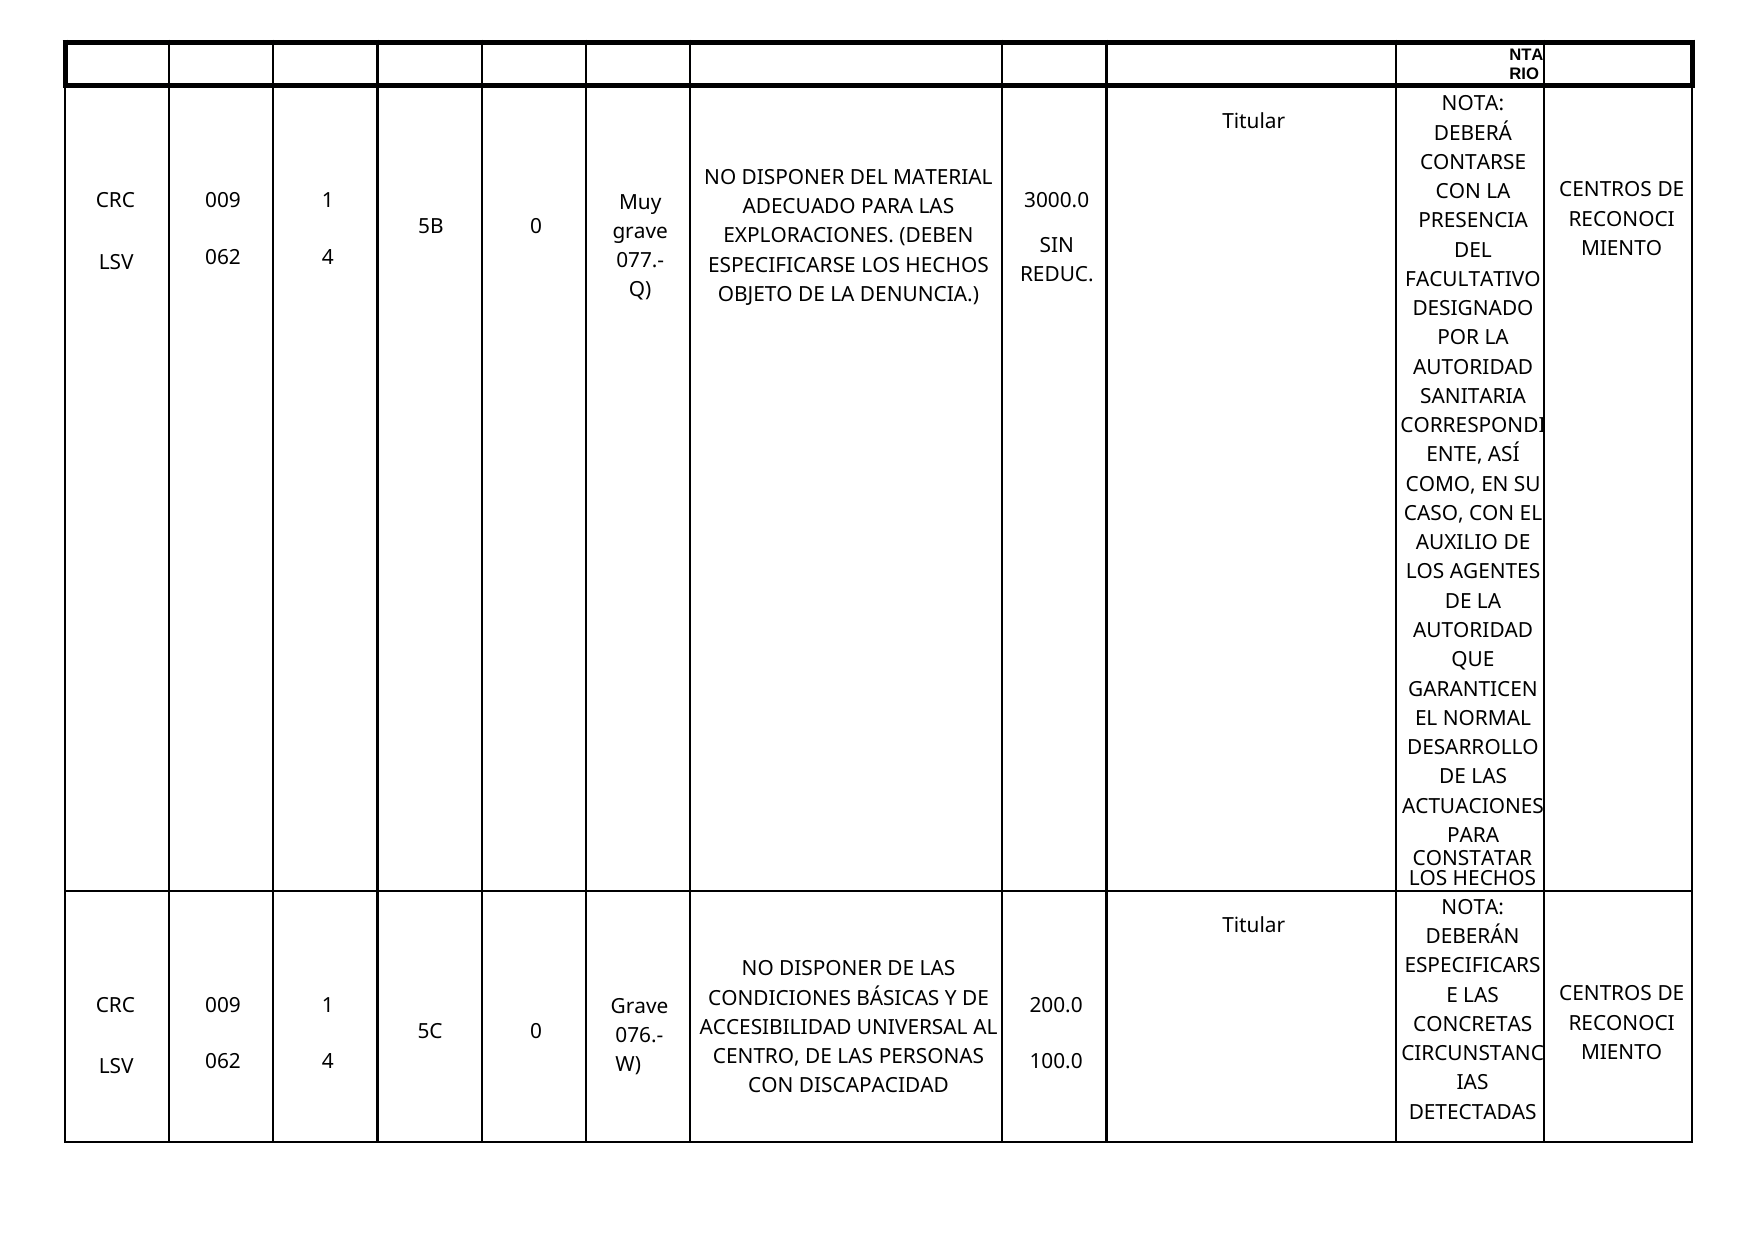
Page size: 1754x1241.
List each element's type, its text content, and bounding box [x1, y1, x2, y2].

table_header NTARIO [1397, 45, 1543, 83]
table_cell NO DISPONER DEL MATERIAL ADECUADO PARA LAS EXPLORACIONES. (DEBEN ESPECIFICARSE LOS HECHOS OBJETO DE LA DENUNCIA.) [691, 88, 1001, 890]
table_cell 009 062 [170, 88, 272, 890]
table_cell 3000.0 SIN REDUC. [1003, 88, 1105, 890]
table_cell Titular [1108, 88, 1395, 890]
table_header [691, 45, 1001, 83]
table_header [587, 45, 689, 83]
table_cell 0 [483, 892, 585, 1141]
table_cell CRC LSV [66, 892, 168, 1141]
table_header [379, 45, 481, 83]
table_cell Titular [1108, 892, 1395, 1141]
table_cell 0 [483, 88, 585, 890]
table_cell 009 062 [170, 892, 272, 1141]
table_cell 5C [379, 892, 481, 1141]
table_cell CRC LSV [66, 88, 168, 890]
table_cell 5B [379, 88, 481, 890]
table_cell CENTROS DE RECONOCI MIENTO [1545, 88, 1691, 890]
table_header [170, 45, 272, 83]
table_cell Grave 076.- W) [587, 892, 689, 1141]
table_cell 1 4 [274, 892, 376, 1141]
table_cell NOTA: DEBERÁ CONTARSE CON LA PRESENCIA DEL FACULTATIVO DESIGNADO POR LA AUTORIDAD SANITARIA CORRESPONDIENTE, ASÍ COMO, EN SU CASO, CON EL AUXILIO DE LOS AGENTES DE LA AUTORIDAD QUE GARANTICEN EL NORMAL DESARROLLO DE LAS ACTUACIONES PARA CONSTATAR LOS HECHOS [1397, 88, 1543, 890]
table_header [1003, 45, 1105, 83]
table_header [483, 45, 585, 83]
table_cell NOTA: DEBERÁN ESPECIFICARSE LAS CONCRETAS CIRCUNSTANCIAS DETECTADAS [1397, 892, 1543, 1141]
table_header [274, 45, 376, 83]
table_cell 200.0 100.0 [1003, 892, 1105, 1141]
table_cell CENTROS DE RECONOCI MIENTO [1545, 892, 1691, 1141]
table_header [68, 45, 168, 83]
table_cell Muy grave 077.- Q) [587, 88, 689, 890]
table_cell 1 4 [274, 88, 376, 890]
table_cell NO DISPONER DE LAS CONDICIONES BÁSICAS Y DE ACCESIBILIDAD UNIVERSAL AL CENTRO, DE LAS PERSONAS CON DISCAPACIDAD [691, 892, 1001, 1141]
table_header [1108, 45, 1395, 83]
table_header [1545, 45, 1690, 83]
